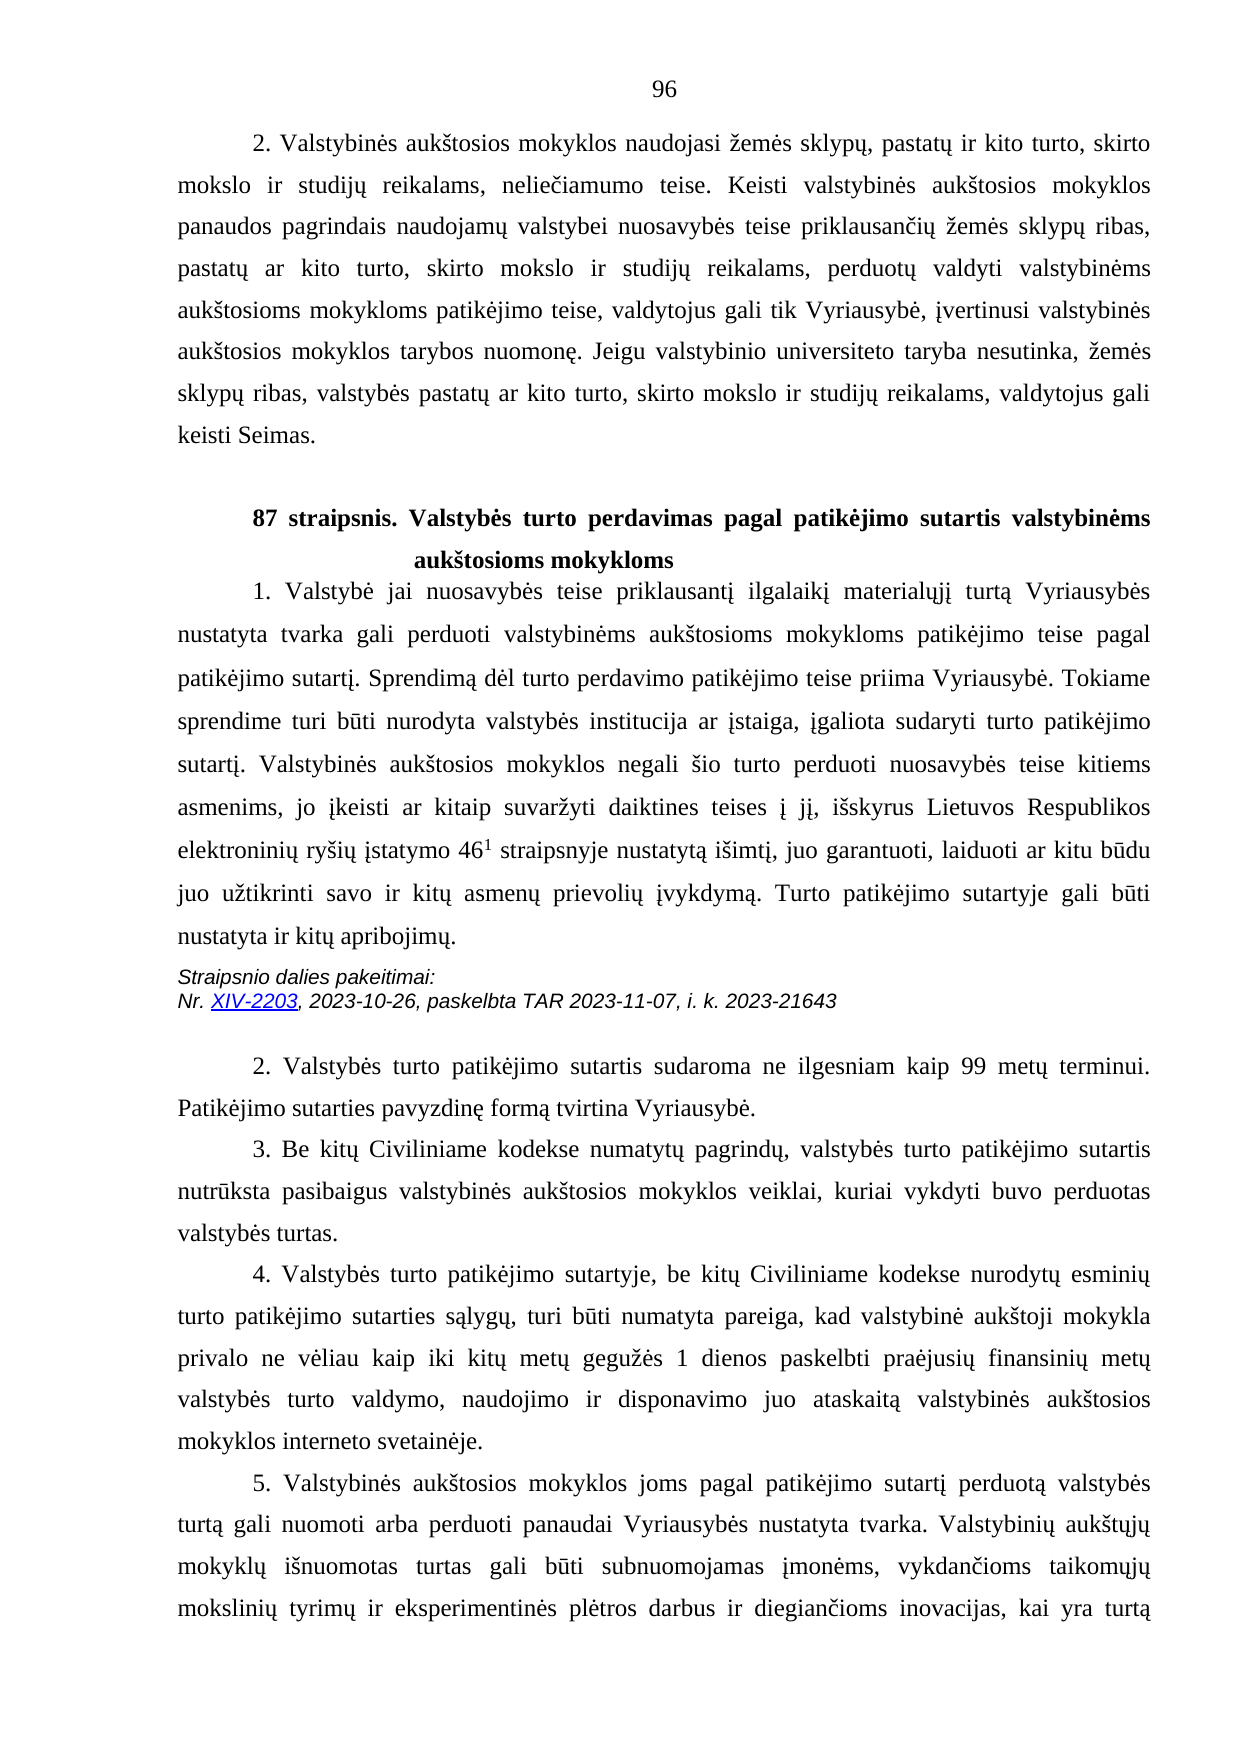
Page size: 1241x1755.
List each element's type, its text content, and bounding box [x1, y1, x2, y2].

text Straipsnio dalies pakeitimai: [177, 964, 1152, 988]
text 4. Valstybės turto patikėjimo sutartyje, be kitų Civiliniame kodekse nurodytų esminių turto patikėjimo sutarties sąlygų, turi būti numatyta pareiga, kad valstybinė aukštoji mokykla privalo ne vėliau kaip iki kitų metų gegužės 1 dienos paskelbti praėjusių finansinių metų valstybės turto valdymo, naudojimo ir disponavimo juo ataskaitą valstybinės aukštosios mokyklos interneto svetainėje. [177, 1249, 1152, 1458]
text Nr. XIV-2203, 2023-10-26, paskelbta TAR 2023-11-07, i. k. 2023-21643 [177, 988, 1152, 1012]
text 2. Valstybinės aukštosios mokyklos naudojasi žemės sklypų, pastatų ir kito turto, skirto mokslo ir studijų reikalams, neliečiamumo teise. Keisti valstybinės aukštosios mokyklos panaudos pagrindais naudojamų valstybei nuosavybės teise priklausančių žemės sklypų ribas, pastatų ar kito turto, skirto mokslo ir studijų reikalams, perduotų valdyti valstybinėms aukštosioms mokykloms patikėjimo teise, valdytojus gali tik Vyriausybė, įvertinusi valstybinės aukštosios mokyklos tarybos nuomonę. Jeigu valstybinio universiteto taryba nesutinka, žemės sklypų ribas, valstybės pastatų ar kito turto, skirto mokslo ir studijų reikalams, valdytojus gali keisti Seimas. [177, 118, 1152, 451]
text 1. Valstybė jai nuosavybės teise priklausantį ilgalaikį materialųjį turtą Vyriausybės nustatyta tvarka gali perduoti valstybinėms aukštosioms mokykloms patikėjimo teise pagal patikėjimo sutartį. Sprendimą dėl turto perdavimo patikėjimo teise priima Vyriausybė. Tokiame sprendime turi būti nurodyta valstybės institucija ar įstaiga, įgaliota sudaryti turto patikėjimo sutartį. Valstybinės aukštosios mokyklos negali šio turto perduoti nuosavybės teise kitiems asmenims, jo įkeisti ar kitaip suvaržyti daiktines teises į jį, išskyrus Lietuvos Respublikos elektroninių ryšių įstatymo 461 straipsnyje nustatytą išimtį, juo garantuoti, laiduoti ar kitu būdu juo užtikrinti savo ir kitų asmenų prievolių įvykdymą. Turto patikėjimo sutartyje gali būti nustatyta ir kitų apribojimų. [177, 576, 1152, 950]
text 2. Valstybės turto patikėjimo sutartis sudaroma ne ilgesniam kaip 99 metų terminui. Patikėjimo sutarties pavyzdinę formą tvirtina Vyriausybė. [177, 1041, 1152, 1124]
text 5. Valstybinės aukštosios mokyklos joms pagal patikėjimo sutartį perduotą valstybės turtą gali nuomoti arba perduoti panaudai Vyriausybės nustatyta tvarka. Valstybinių aukštųjų mokyklų išnuomotas turtas gali būti subnuomojamas įmonėms, vykdančioms taikomųjų mokslinių tyrimų ir eksperimentinės plėtros darbus ir diegiančioms inovacijas, kai yra turtą [177, 1458, 1152, 1624]
text 3. Be kitų Civiliniame kodekse numatytų pagrindų, valstybės turto patikėjimo sutartis nutrūksta pasibaigus valstybinės aukštosios mokyklos veiklai, kuriai vykdyti buvo perduotas valstybės turtas. [177, 1124, 1152, 1249]
text 87 straipsnis. Valstybės turto perdavimas pagal patikėjimo sutartis valstybinėms aukštosioms mokykloms [252, 493, 1152, 576]
